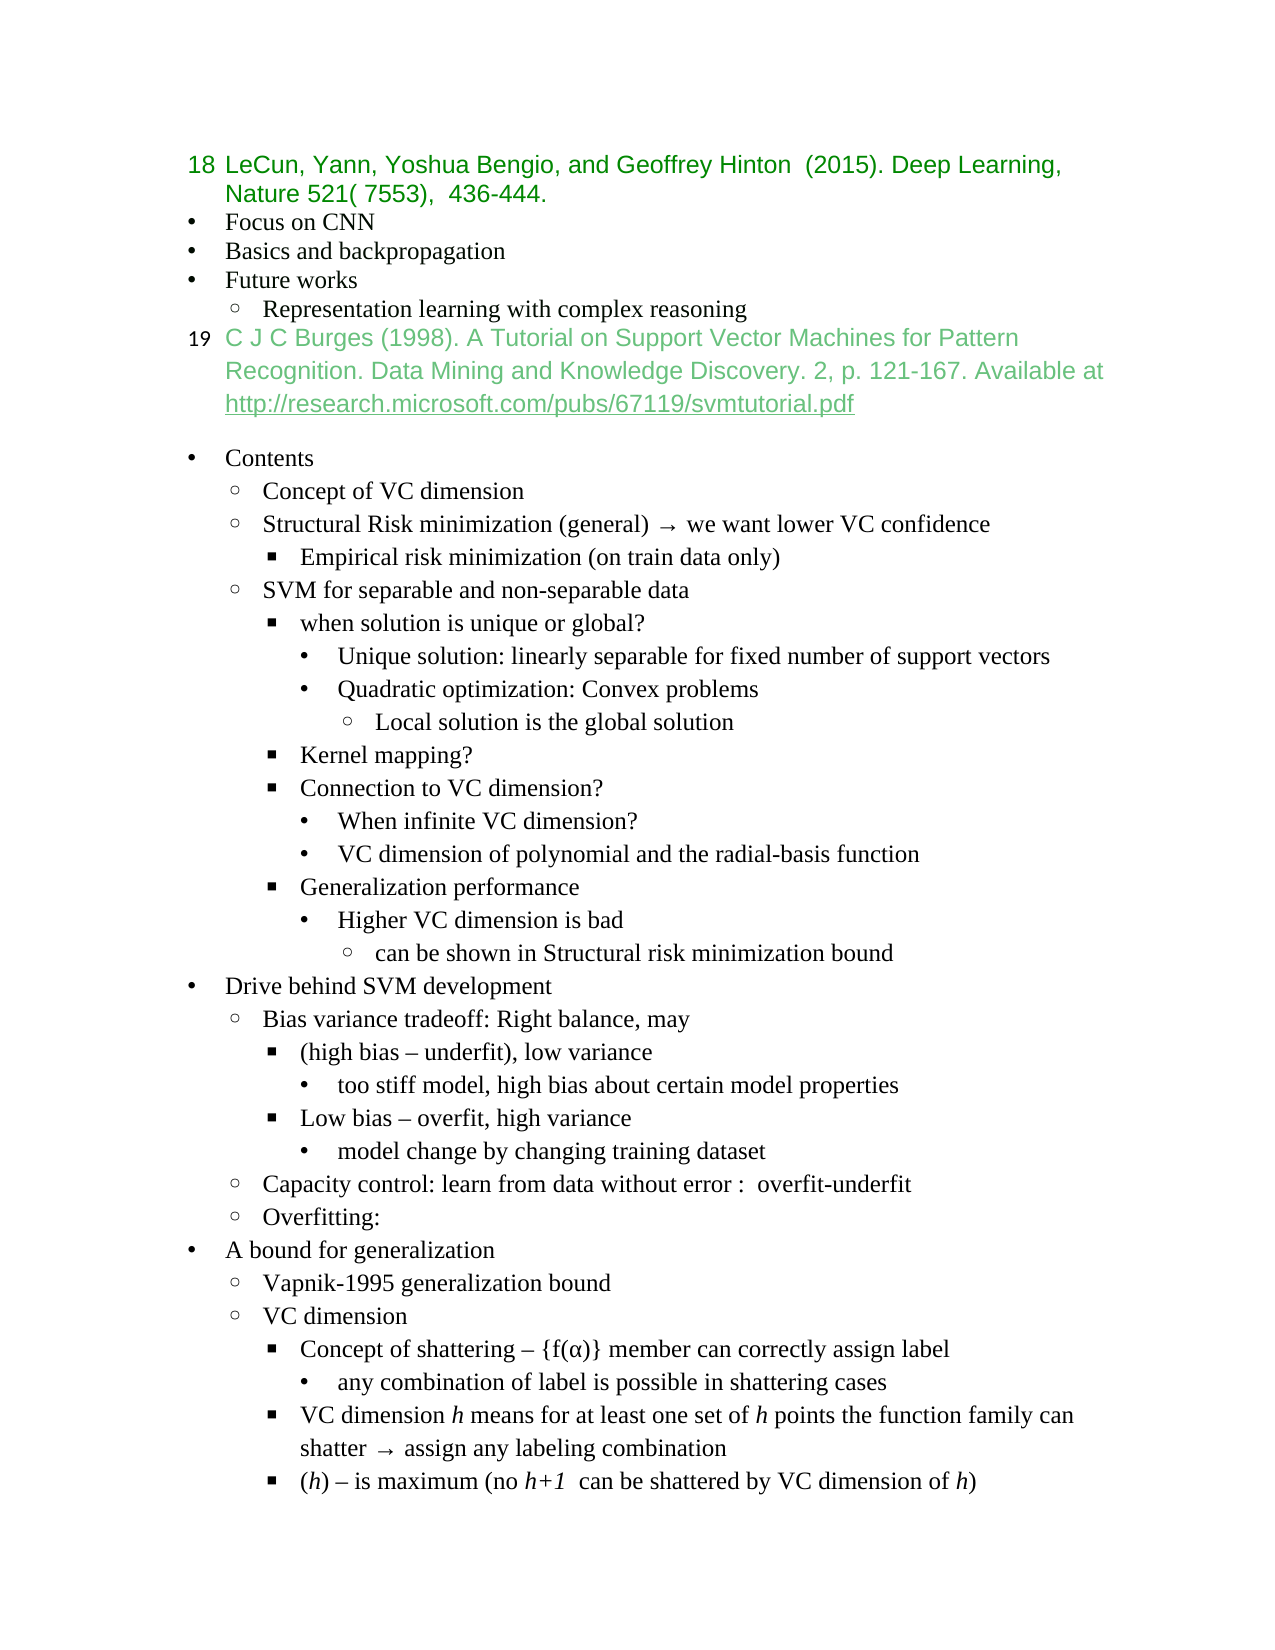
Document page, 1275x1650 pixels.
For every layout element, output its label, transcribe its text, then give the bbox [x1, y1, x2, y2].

list Focus on CNN [187, 207, 1125, 236]
list LeCun, Yann, Yoshua Bengio, and Geoffrey Hinton (2015). Deep Learning, Nature 521( 7553), 436-444. [187, 150, 1125, 207]
list Contents [187, 443, 1125, 472]
list Higher VC dimension is bad [300, 905, 1125, 934]
list VC dimension of polynomial and the radial-basis function [300, 839, 1125, 868]
list Future works [187, 265, 1125, 294]
list Capacity control: learn from data without error : overfit-underfit [225, 1169, 1125, 1198]
list Bias variance tradeoff: Right balance, may [225, 1004, 1125, 1033]
list A bound for generalization [187, 1235, 1125, 1264]
list Kernel mapping? [262, 740, 1125, 769]
list Basics and backpropagation [187, 236, 1125, 265]
list too stiff model, high bias about certain model properties [300, 1070, 1125, 1099]
list Empirical risk minimization (on train data only) [262, 542, 1125, 571]
list any combination of label is possible in shattering cases [300, 1367, 1125, 1396]
list Generalization performance [262, 872, 1125, 901]
list (h) – is maximum (no h+1 can be shattered by VC dimension of h) [262, 1466, 1125, 1495]
list Unique solution: linearly separable for fixed number of support vectors [300, 641, 1125, 670]
list VC dimension [225, 1301, 1125, 1330]
list can be shown in Structural risk minimization bound [337, 938, 1125, 967]
list Vapnik-1995 generalization bound [225, 1268, 1125, 1297]
list Overfitting: [225, 1202, 1125, 1231]
list When infinite VC dimension? [300, 806, 1125, 835]
list Concept of VC dimension [225, 476, 1125, 504]
list Low bias – overfit, high variance [262, 1103, 1125, 1132]
list Structural Risk minimization (general) → we want lower VC confidence [225, 509, 1125, 538]
list Concept of shattering – {f(α)} member can correctly assign label [262, 1334, 1125, 1363]
list when solution is unique or global? [262, 608, 1125, 637]
list Representation learning with complex reasoning [225, 294, 1125, 322]
list (high bias – underfit), low variance [262, 1037, 1125, 1066]
list Quadratic optimization: Convex problems [300, 674, 1125, 703]
list C J C Burges (1998). A Tutorial on Support Vector Machines for Pattern Recognition. Data Mining and Knowledge Discovery. 2, p. 121-167. Available at http://research.microsoft.com/pubs/67119/svmtutorial.pdf [187, 322, 1125, 418]
list VC dimension h means for at least one set of h points the function family can shatter → assign any labeling combination [262, 1400, 1125, 1462]
list Connection to VC dimension? [262, 773, 1125, 802]
list SVM for separable and non-separable data [225, 575, 1125, 604]
list Drive behind SVM development [187, 971, 1125, 1000]
list Local solution is the global solution [337, 707, 1125, 736]
list model change by changing training dataset [300, 1136, 1125, 1165]
